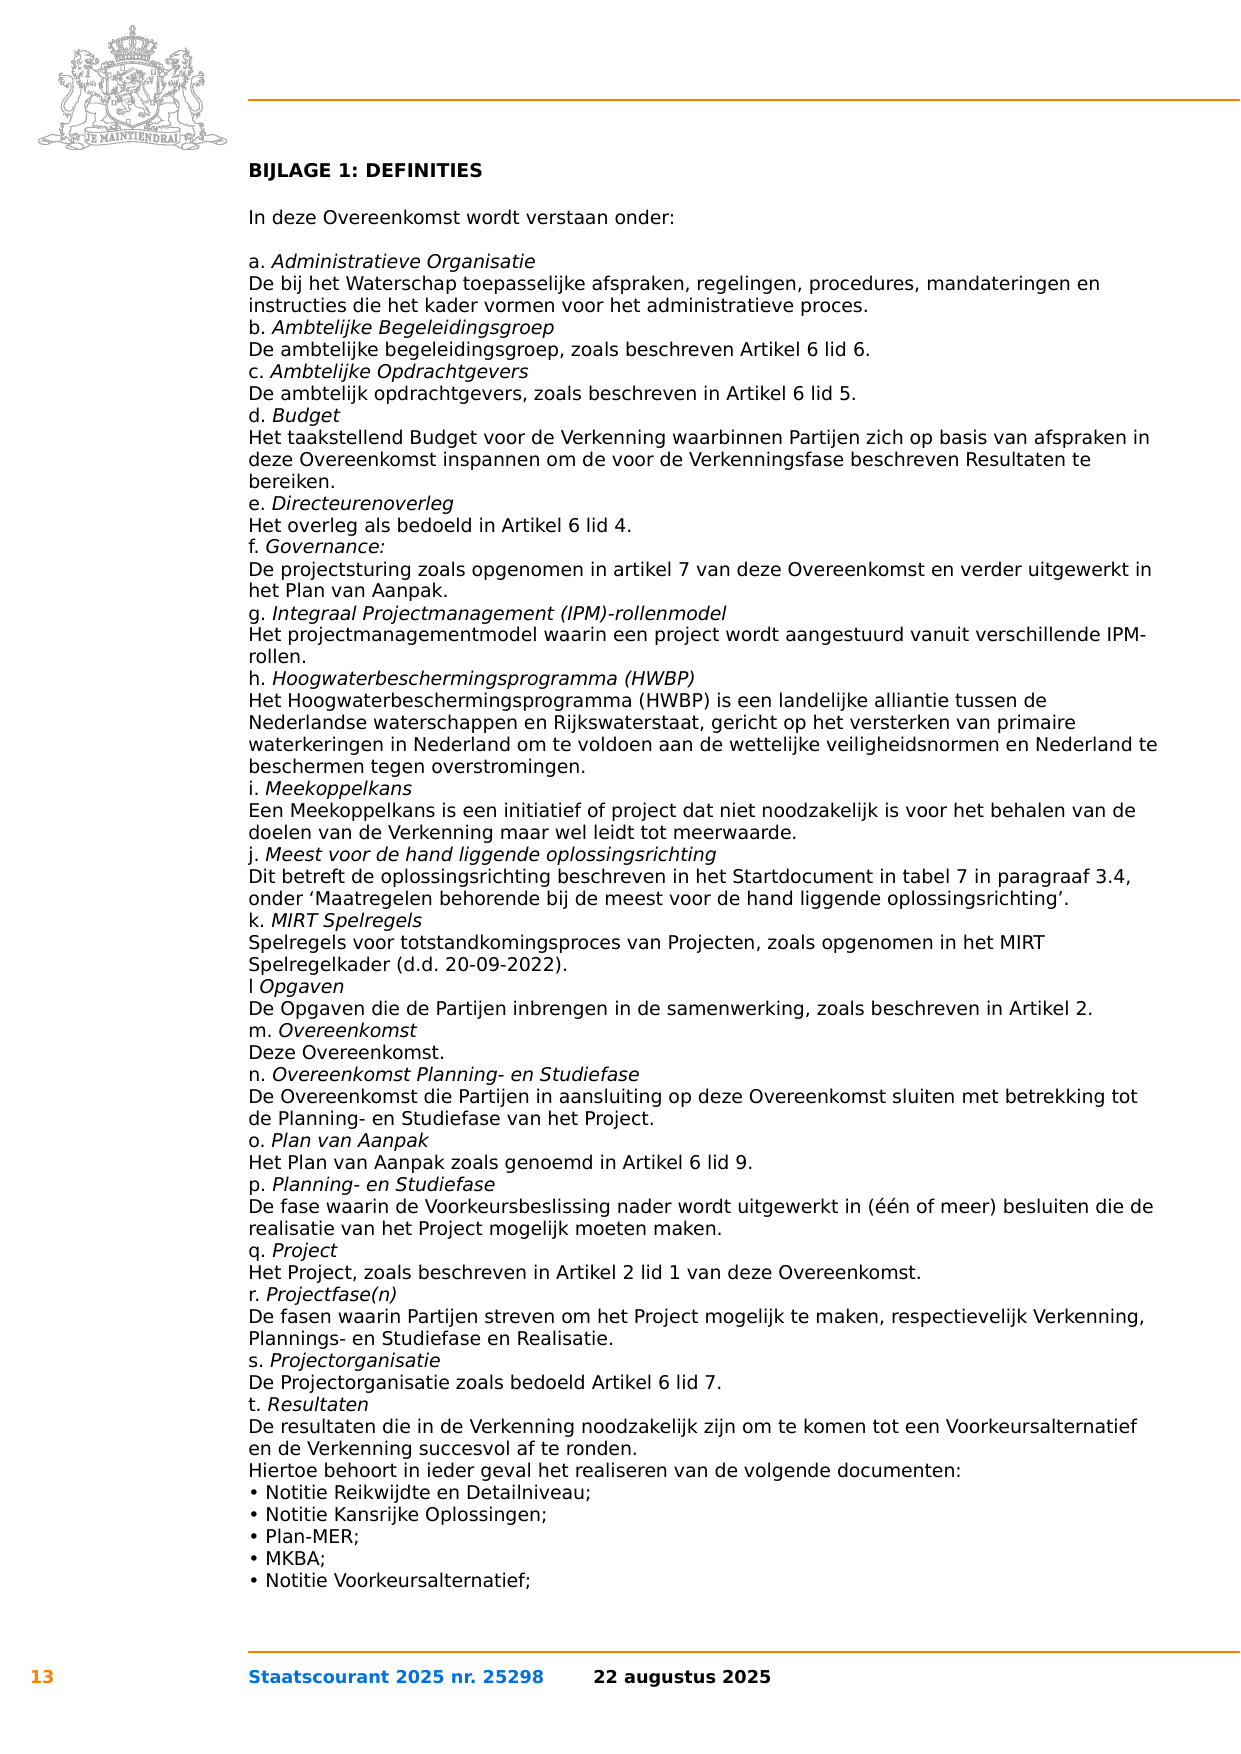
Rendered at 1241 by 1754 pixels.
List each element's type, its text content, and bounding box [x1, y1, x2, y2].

text De resultaten die in de Verkenning noodzakelijk zijn om te komen tot een Voorkeursalternatief en de Verkenning succesvol af te ronden. [248, 1416, 1163, 1459]
text p. Planning- en Studiefase [248, 1174, 1163, 1196]
text De fasen waarin Partijen streven om het Project mogelijk te maken, respectievelijk Verkenning, Plannings- en Studiefase en Realisatie. [248, 1306, 1163, 1350]
text De Overeenkomst die Partijen in aansluiting op deze Overeenkomst sluiten met betrekking tot de Planning- en Studiefase van het Project. [248, 1086, 1163, 1130]
text De bij het Waterschap toepasselijke afspraken, regelingen, procedures, mandateringen en instructies die het kader vormen voor het administratieve proces. [248, 273, 1163, 317]
text i. Meekoppelkans [248, 778, 1163, 800]
text f. Governance: [248, 536, 1163, 558]
text Hiertoe behoort in ieder geval het realiseren van de volgende documenten: [248, 1459, 1163, 1482]
text g. Integraal Projectmanagement (IPM)-rollenmodel [248, 602, 1163, 624]
text Het taakstellend Budget voor de Verkenning waarbinnen Partijen zich op basis van afspraken in deze Overeenkomst inspannen om de voor de Verkenningsfase beschreven Resultaten te bereiken. [248, 427, 1163, 492]
text • Notitie Kansrijke Oplossingen; [248, 1503, 1163, 1526]
text Een Meekoppelkans is een initiatief of project dat niet noodzakelijk is voor het behalen van de doelen van de Verkenning maar wel leidt tot meerwaarde. [248, 800, 1163, 844]
text b. Ambtelijke Begeleidingsgroep [248, 317, 1163, 339]
text r. Projectfase(n) [248, 1284, 1163, 1306]
subtitle BIJLAGE 1: DEFINITIES [248, 160, 1163, 182]
text In deze Overeenkomst wordt verstaan onder: [248, 207, 1163, 229]
text n. Overeenkomst Planning- en Studiefase [248, 1064, 1163, 1086]
text De ambtelijke begeleidingsgroep, zoals beschreven Artikel 6 lid 6. [248, 339, 1163, 361]
text Het Project, zoals beschreven in Artikel 2 lid 1 van deze Overeenkomst. [248, 1262, 1163, 1284]
text t. Resultaten [248, 1394, 1163, 1416]
text Het Plan van Aanpak zoals genoemd in Artikel 6 lid 9. [248, 1152, 1163, 1174]
text q. Project [248, 1240, 1163, 1262]
text h. Hoogwaterbeschermingsprogramma (HWBP) [248, 668, 1163, 690]
text d. Budget [248, 404, 1163, 427]
text s. Projectorganisatie [248, 1350, 1163, 1372]
text • Notitie Voorkeursalternatief; [248, 1569, 1163, 1591]
text Deze Overeenkomst. [248, 1042, 1163, 1064]
picture [38, 25, 227, 150]
text Spelregels voor totstandkomingsproces van Projecten, zoals opgenomen in het MIRT Spelregelkader (d.d. 20-09-2022). [248, 932, 1163, 976]
text Het overleg als bedoeld in Artikel 6 lid 4. [248, 514, 1163, 536]
text a. Administratieve Organisatie [248, 251, 1163, 273]
text • MKBA; [248, 1547, 1163, 1569]
text Het projectmanagementmodel waarin een project wordt aangestuurd vanuit verschillende IPM-rollen. [248, 624, 1163, 668]
text k. MIRT Spelregels [248, 910, 1163, 932]
text De projectsturing zoals opgenomen in artikel 7 van deze Overeenkomst en verder uitgewerkt in het Plan van Aanpak. [248, 558, 1163, 602]
text e. Directeurenoverleg [248, 492, 1163, 514]
text c. Ambtelijke Opdrachtgevers [248, 361, 1163, 383]
text • Plan-MER; [248, 1526, 1163, 1547]
text Dit betreft de oplossingsrichting beschreven in het Startdocument in tabel 7 in paragraaf 3.4, onder ‘Maatregelen behorende bij de meest voor de hand liggende oplossingsrichting’. [248, 866, 1163, 910]
text j. Meest voor de hand liggende oplossingsrichting [248, 844, 1163, 866]
text Het Hoogwaterbeschermingsprogramma (HWBP) is een landelijke alliantie tussen de Nederlandse waterschappen en Rijkswaterstaat, gericht op het versterken van primaire waterkeringen in Nederland om te voldoen aan de wettelijke veiligheidsnormen en Nederland te beschermen tegen overstromingen. [248, 690, 1163, 778]
text • Notitie Reikwijdte en Detailniveau; [248, 1482, 1163, 1503]
text m. Overeenkomst [248, 1020, 1163, 1042]
text De Opgaven die de Partijen inbrengen in de samenwerking, zoals beschreven in Artikel 2. [248, 998, 1163, 1020]
text De ambtelijk opdrachtgevers, zoals beschreven in Artikel 6 lid 5. [248, 383, 1163, 404]
text De fase waarin de Voorkeursbeslissing nader wordt uitgewerkt in (één of meer) besluiten die de realisatie van het Project mogelijk moeten maken. [248, 1196, 1163, 1240]
text De Projectorganisatie zoals bedoeld Artikel 6 lid 7. [248, 1372, 1163, 1394]
text l Opgaven [248, 976, 1163, 998]
text o. Plan van Aanpak [248, 1130, 1163, 1152]
